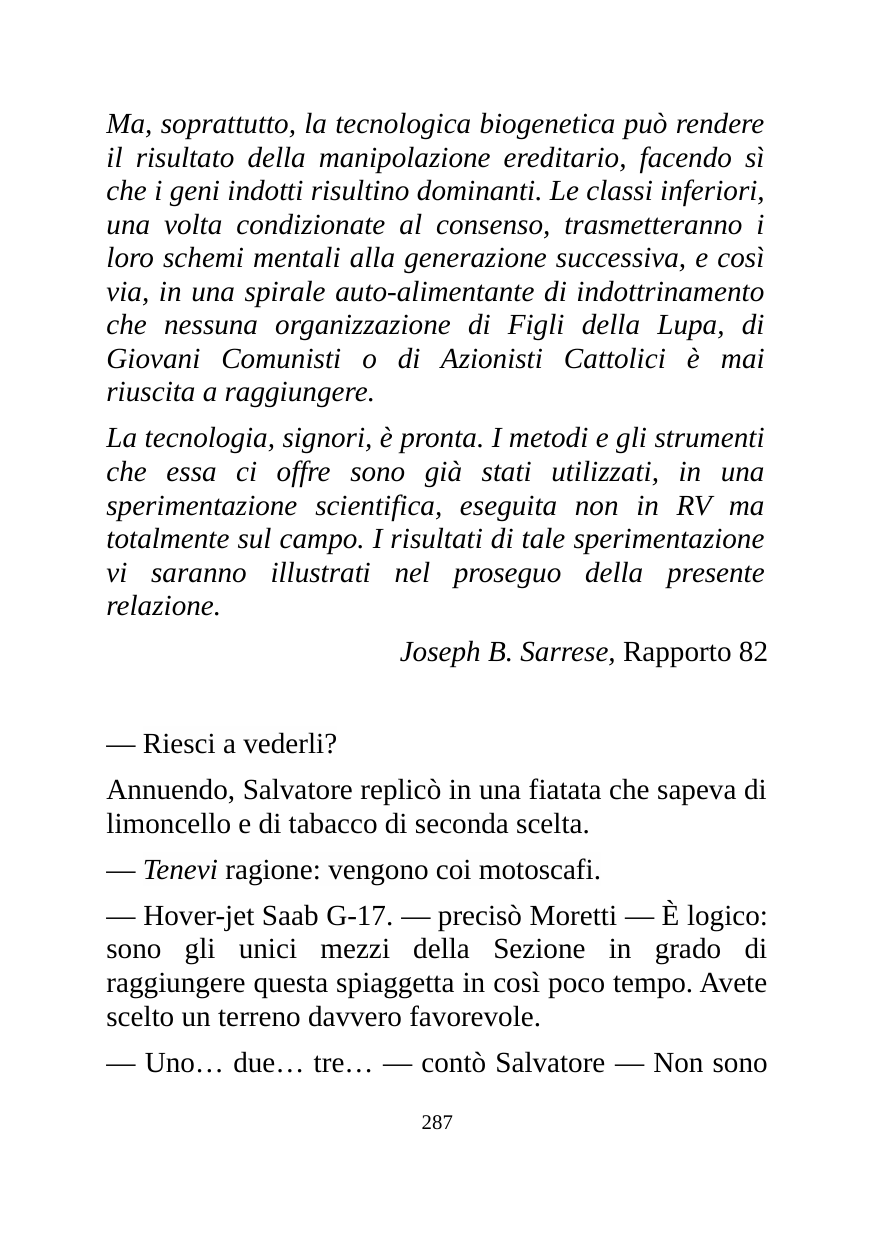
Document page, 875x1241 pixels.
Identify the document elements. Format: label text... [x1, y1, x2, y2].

text — Hover-jet Saab G-17. — precisò Moretti — È logico: sono gli unici mezzi della Sezione in grado di raggiungere questa spiaggetta in così poco tempo. Avete scelto un terreno davvero favorevole. [106, 898, 768, 1032]
text — Riesci a vederli? [106, 726, 768, 760]
text La tecnologia, signori, è pronta. I metodi e gli strumenti che essa ci offre sono già stati utilizzati, in una sperimentazione scientifica, eseguita non in RV ma totalmente sul campo. I risultati di tale sperimentazione vi saranno illustrati nel proseguo della presente relazione. [106, 421, 768, 622]
text Annuendo, Salvatore replicò in una fiatata che sapeva di limoncello e di tabacco di seconda scelta. [106, 772, 768, 839]
text Ma, soprattutto, la tecnologica biogenetica può rendere il risultato della manipolazione ereditario, facendo sì che i geni indotti risultino dominanti. Le classi inferiori, una volta condizionate al consenso, trasmetteranno i loro schemi mentali alla generazione successiva, e così via, in una spirale auto-alimentante di indottrinamento che nessuna organizzazione di Figli della Lupa, di Giovani Comunisti o di Azionisti Cattolici è mai riuscita a raggiungere. [106, 106, 768, 408]
text Joseph B. Sarrese, Rapporto 82 [106, 634, 768, 668]
text — Uno… due… tre… — contò Salvatore — Non sono [106, 1045, 768, 1078]
text — Tenevi ragione: vengono coi motoscafi. [106, 852, 768, 886]
